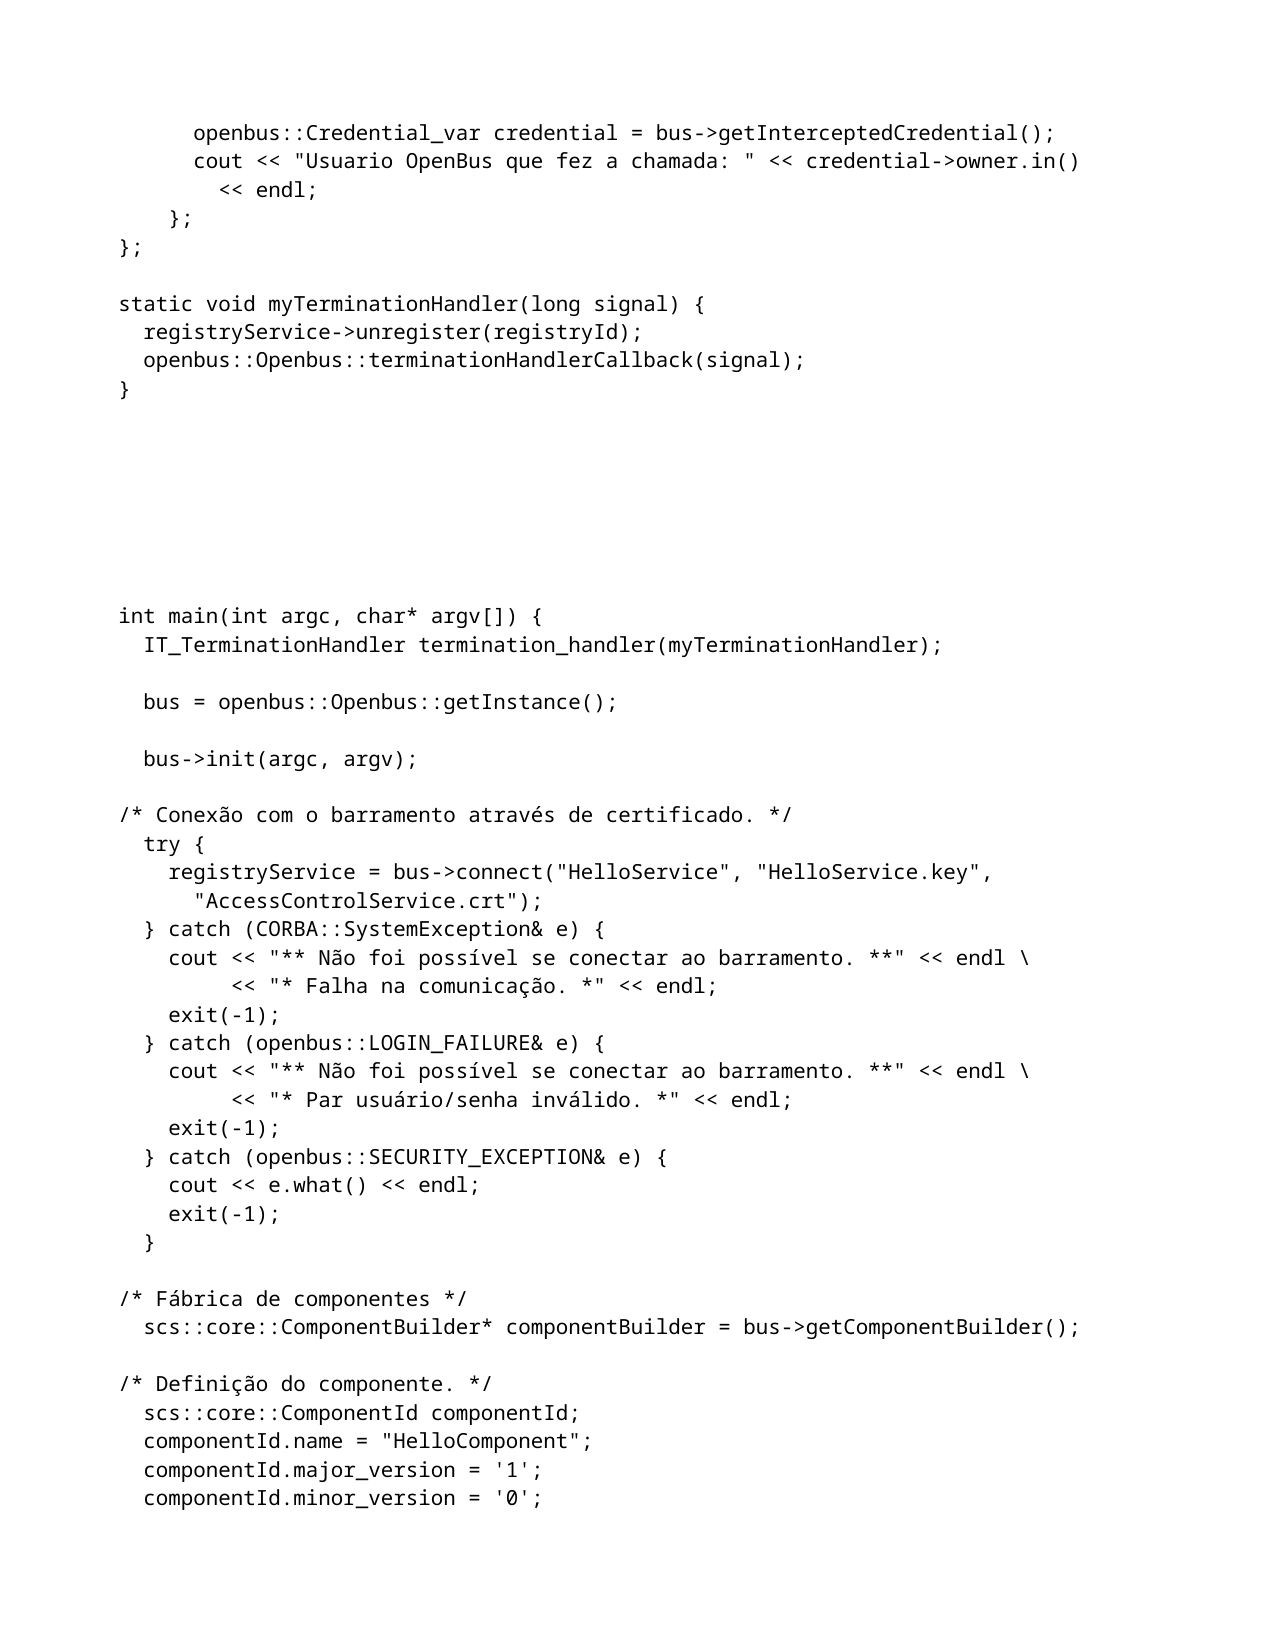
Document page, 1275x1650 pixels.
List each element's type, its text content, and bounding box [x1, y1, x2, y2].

text << endl; [118, 175, 1157, 203]
text /* Conexão com o barramento através de certificado. */ [118, 801, 1157, 829]
text /* Fábrica de componentes */ [118, 1284, 1157, 1312]
text componentId.name = "HelloComponent"; [118, 1426, 1157, 1455]
text scs::core::ComponentId componentId; [118, 1398, 1157, 1426]
text exit(-1); [118, 1000, 1157, 1028]
text scs::core::ComponentBuilder* componentBuilder = bus->getComponentBuilder(); [118, 1312, 1157, 1341]
text openbus::Openbus::terminationHandlerCallback(signal); [118, 346, 1157, 374]
text bus = openbus::Openbus::getInstance(); [118, 687, 1157, 715]
text exit(-1); [118, 1199, 1157, 1227]
text cout << e.what() << endl; [118, 1170, 1157, 1199]
text bus->init(argc, argv); [118, 744, 1157, 772]
text cout << "Usuario OpenBus que fez a chamada: " << credential->owner.in() [118, 147, 1157, 175]
text cout << "** Não foi possível se conectar ao barramento. **" << endl \ [118, 943, 1157, 971]
text exit(-1); [118, 1113, 1157, 1142]
text } [118, 374, 1157, 402]
text registryService->unregister(registryId); [118, 317, 1157, 346]
text try { [118, 829, 1157, 857]
text IT_TerminationHandler termination_handler(myTerminationHandler); [118, 630, 1157, 658]
text cout << "** Não foi possível se conectar ao barramento. **" << endl \ [118, 1057, 1157, 1085]
text registryService = bus->connect("HelloService", "HelloService.key", [118, 857, 1157, 886]
text int main(int argc, char* argv[]) { [118, 602, 1157, 630]
text componentId.major_version = '1'; [118, 1455, 1157, 1483]
text }; [118, 232, 1157, 260]
text } catch (openbus::LOGIN_FAILURE& e) { [118, 1028, 1157, 1057]
text } [118, 1227, 1157, 1256]
text componentId.minor_version = '0'; [118, 1483, 1157, 1512]
text openbus::Credential_var credential = bus->getInterceptedCredential(); [118, 118, 1157, 147]
text } catch (CORBA::SystemException& e) { [118, 914, 1157, 943]
text static void myTerminationHandler(long signal) { [118, 289, 1157, 317]
text "AccessControlService.crt"); [118, 886, 1157, 914]
text << "* Falha na comunicação. *" << endl; [118, 971, 1157, 1000]
text << "* Par usuário/senha inválido. *" << endl; [118, 1085, 1157, 1113]
text }; [118, 203, 1157, 232]
text /* Definição do componente. */ [118, 1369, 1157, 1398]
text } catch (openbus::SECURITY_EXCEPTION& e) { [118, 1142, 1157, 1170]
